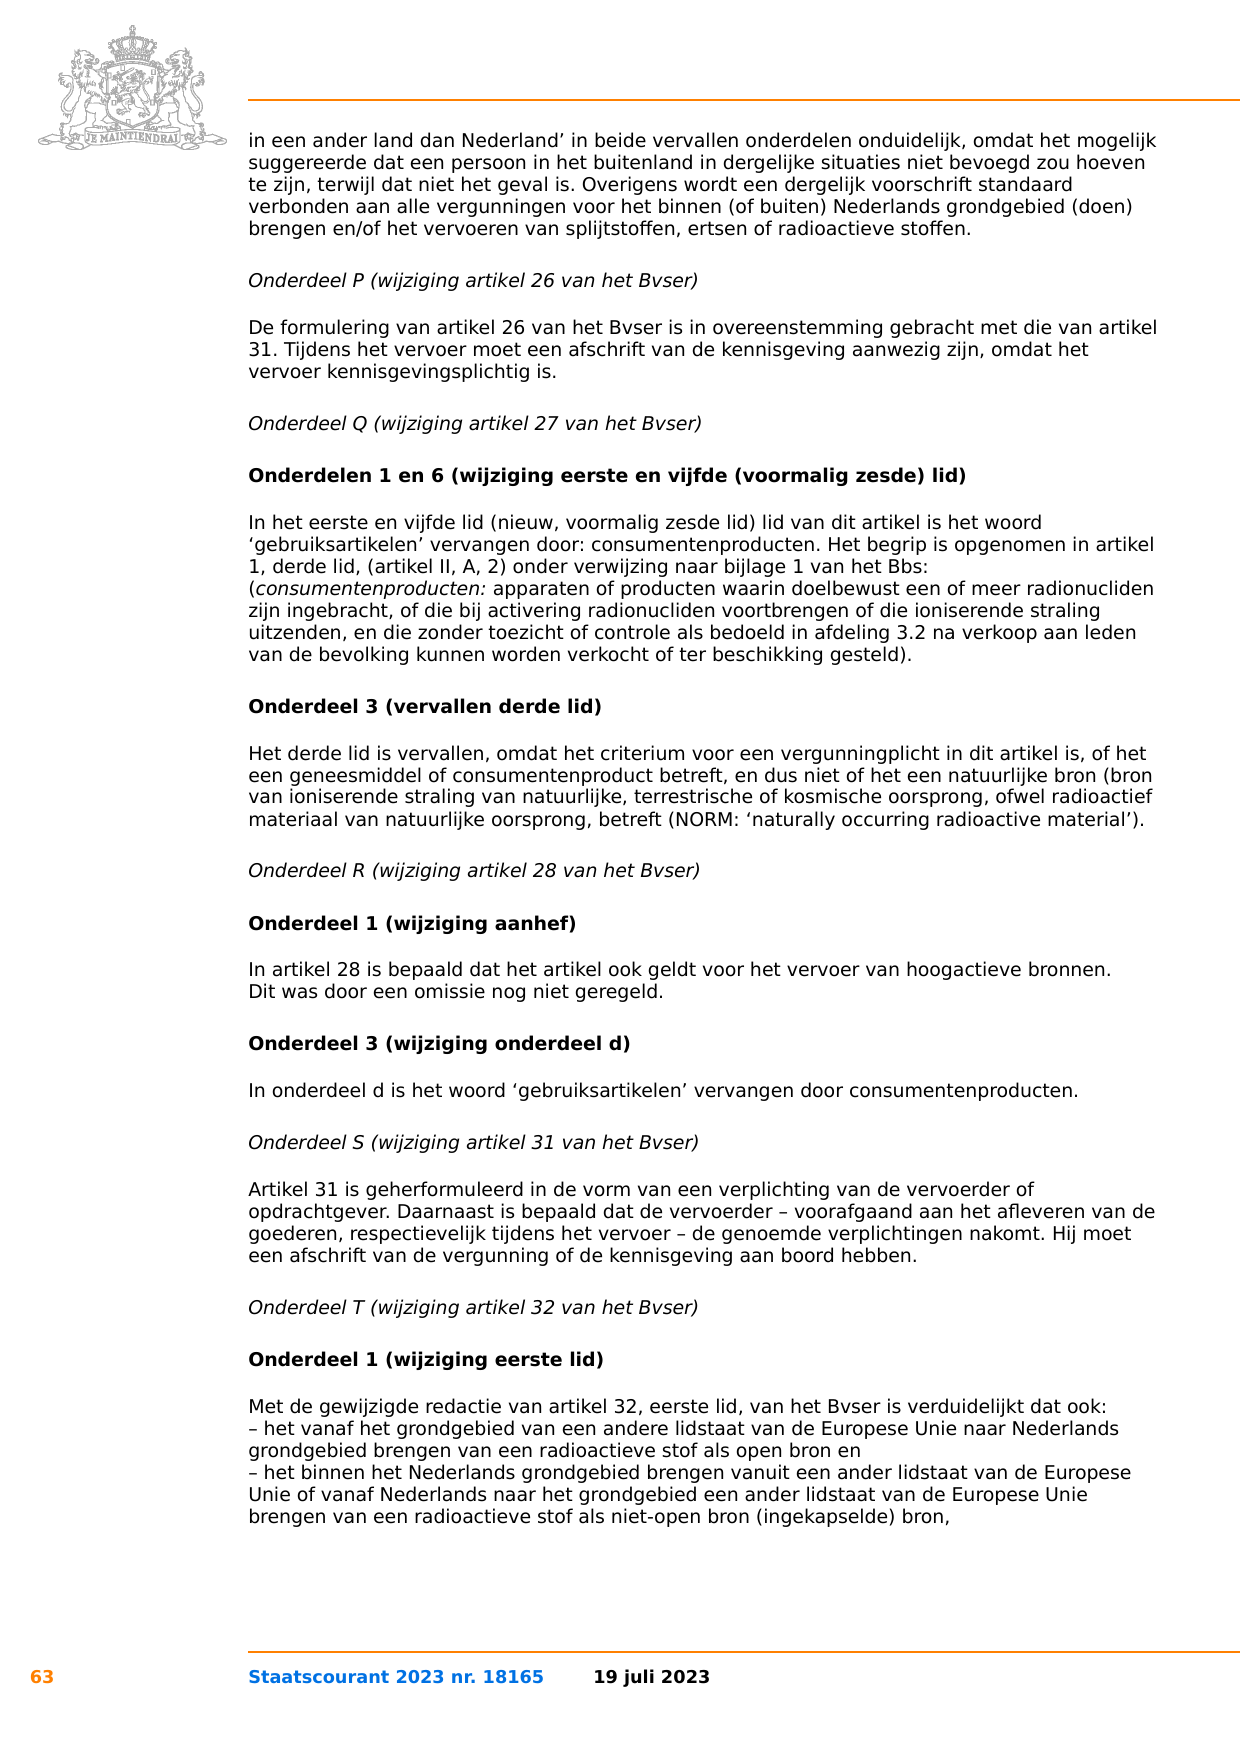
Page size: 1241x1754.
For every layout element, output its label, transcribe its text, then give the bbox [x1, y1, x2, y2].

subtitle Onderdeel P (wijziging artikel 26 van het Bvser) [248, 270, 1163, 292]
subtitle Onderdeel 3 (wijziging onderdeel d) [248, 1033, 1163, 1055]
subtitle Onderdeel 3 (vervallen derde lid) [248, 696, 1163, 717]
text In onderdeel d is het woord ‘gebruiksartikelen’ vervangen door consumentenproducten. [248, 1080, 1163, 1102]
text In artikel 28 is bepaald dat het artikel ook geldt voor het vervoer van hoogactieve bronnen. [248, 959, 1163, 981]
subtitle Onderdeel Q (wijziging artikel 27 van het Bvser) [248, 413, 1163, 435]
subtitle Onderdeel 1 (wijziging aanhef) [248, 912, 1163, 934]
text In het eerste en vijfde lid (nieuw, voormalig zesde lid) lid van dit artikel is het woord ‘gebruiksartikelen’ vervangen door: consumentenproducten. Het begrip is opgenomen in artikel 1, derde lid, (artikel II, A, 2) onder verwijzing naar bijlage 1 van het Bbs: (consumentenproducten: apparaten of producten waarin doelbewust een of meer radionucliden zijn ingebracht, of die bij activering radionucliden voortbrengen of die ioniserende straling uitzenden, en die zonder toezicht of controle als bedoeld in afdeling 3.2 na verkoop aan leden van de bevolking kunnen worden verkocht of ter beschikking gesteld). [248, 512, 1163, 666]
picture [38, 25, 227, 150]
text Dit was door een omissie nog niet geregeld. [248, 981, 1163, 1003]
text De formulering van artikel 26 van het Bvser is in overeenstemming gebracht met die van artikel 31. Tijdens het vervoer moet een afschrift van de kennisgeving aanwezig zijn, omdat het vervoer kennisgevingsplichtig is. [248, 317, 1163, 383]
subtitle Onderdeel S (wijziging artikel 31 van het Bvser) [248, 1132, 1163, 1154]
subtitle Onderdeel 1 (wijziging eerste lid) [248, 1349, 1163, 1371]
text – het vanaf het grondgebied van een andere lidstaat van de Europese Unie naar Nederlands grondgebied brengen van een radioactieve stof als open bron en [248, 1418, 1163, 1462]
subtitle Onderdelen 1 en 6 (wijziging eerste en vijfde (voormalig zesde) lid) [248, 465, 1163, 487]
text in een ander land dan Nederland’ in beide vervallen onderdelen onduidelijk, omdat het mogelijk suggereerde dat een persoon in het buitenland in dergelijke situaties niet bevoegd zou hoeven te zijn, terwijl dat niet het geval is. Overigens wordt een dergelijk voorschrift standaard verbonden aan alle vergunningen voor het binnen (of buiten) Nederlands grondgebied (doen) brengen en/of het vervoeren van splijtstoffen, ertsen of radioactieve stoffen. [248, 130, 1163, 240]
text Met de gewijzigde redactie van artikel 32, eerste lid, van het Bvser is verduidelijkt dat ook: [248, 1396, 1163, 1418]
text – het binnen het Nederlands grondgebied brengen vanuit een ander lidstaat van de Europese Unie of vanaf Nederlands naar het grondgebied een ander lidstaat van de Europese Unie brengen van een radioactieve stof als niet-open bron (ingekapselde) bron, [248, 1462, 1163, 1528]
subtitle Onderdeel T (wijziging artikel 32 van het Bvser) [248, 1297, 1163, 1319]
text Artikel 31 is geherformuleerd in de vorm van een verplichting van de vervoerder of opdrachtgever. Daarnaast is bepaald dat de vervoerder – voorafgaand aan het afleveren van de goederen, respectievelijk tijdens het vervoer – de genoemde verplichtingen nakomt. Hij moet een afschrift van de vergunning of de kennisgeving aan boord hebben. [248, 1179, 1163, 1267]
subtitle Onderdeel R (wijziging artikel 28 van het Bvser) [248, 860, 1163, 882]
text Het derde lid is vervallen, omdat het criterium voor een vergunningplicht in dit artikel is, of het een geneesmiddel of consumentenproduct betreft, en dus niet of het een natuurlijke bron (bron van ioniserende straling van natuurlijke, terrestrische of kosmische oorsprong, ofwel radioactief materiaal van natuurlijke oorsprong, betreft (NORM: ‘naturally occurring radioactive material’). [248, 742, 1163, 830]
